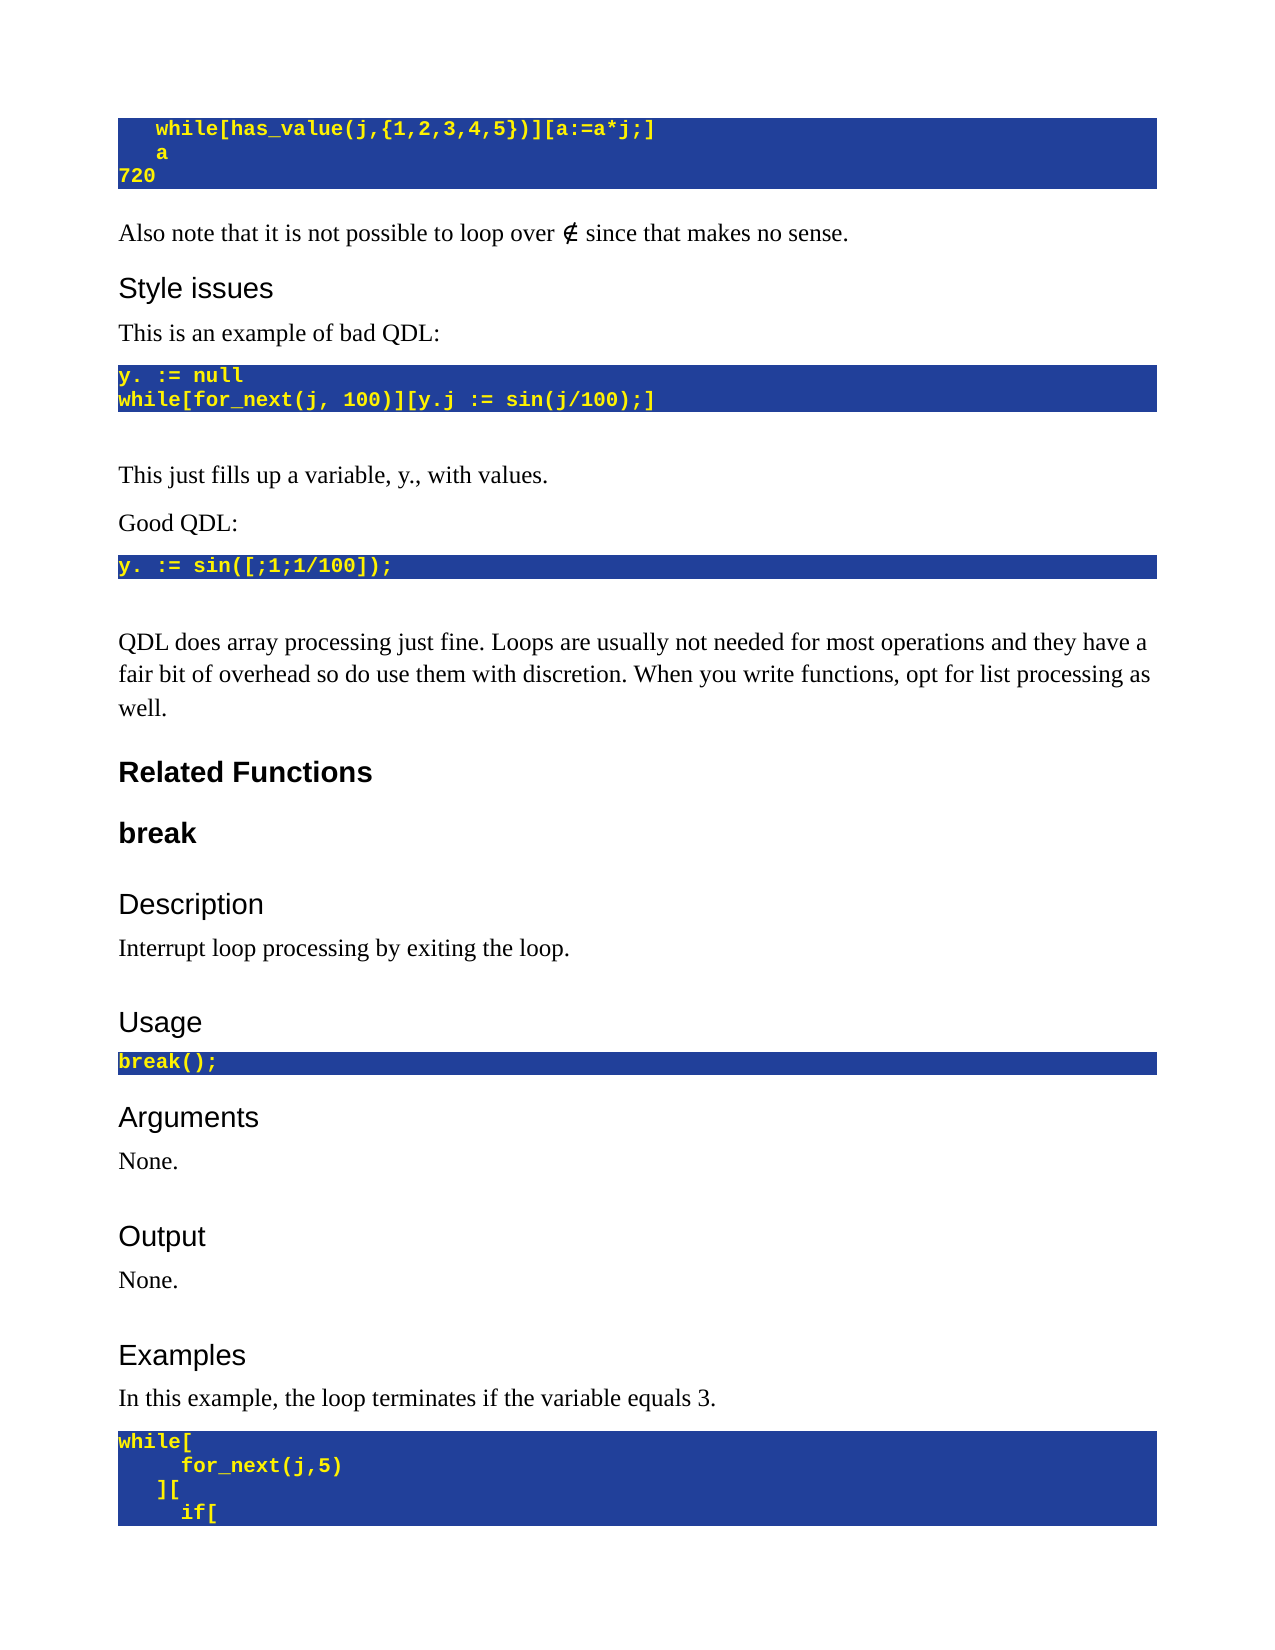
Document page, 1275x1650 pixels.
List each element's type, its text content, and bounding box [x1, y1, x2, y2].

text In this example, the loop terminates if the variable equals 3. [118, 1383, 1157, 1412]
text y. := null [118, 365, 1157, 389]
text while[has_value(j,{1,2,3,4,5})][a:=a*j;] [118, 118, 1157, 142]
text This just fills up a variable, y., with values. [118, 460, 1157, 489]
subtitle break [118, 816, 1157, 849]
text if[ [118, 1502, 1157, 1526]
text This is an example of bad QDL: [118, 318, 1157, 346]
text y. := sin([;1;1/100]); [118, 555, 1157, 579]
text Interrupt loop processing by exiting the loop. [118, 933, 1157, 962]
subtitle Related Functions [118, 755, 1157, 788]
text 720 [118, 165, 1157, 189]
text Good QDL: [118, 508, 1157, 536]
text ][ [118, 1478, 1157, 1502]
subtitle Style issues [118, 272, 1157, 305]
text QDL does array processing just fine. Loops are usually not needed for most operations and they have a fair bit of overhead so do use them with discretion. When you write functions, opt for list processing as well. [118, 627, 1157, 721]
text None. [118, 1146, 1157, 1175]
subtitle Usage [118, 1006, 1157, 1039]
text Also note that it is not possible to loop over ∉ since that makes no sense. [118, 218, 1157, 247]
subtitle Arguments [118, 1100, 1157, 1134]
subtitle Examples [118, 1337, 1157, 1371]
text a [118, 142, 1157, 165]
text break(); [118, 1052, 1157, 1075]
text while[for_next(j, 100)][y.j := sin(j/100);] [118, 389, 1157, 412]
text while[ [118, 1431, 1157, 1455]
subtitle Output [118, 1219, 1157, 1252]
subtitle Description [118, 887, 1157, 920]
text for_next(j,5) [118, 1455, 1157, 1478]
text None. [118, 1265, 1157, 1294]
